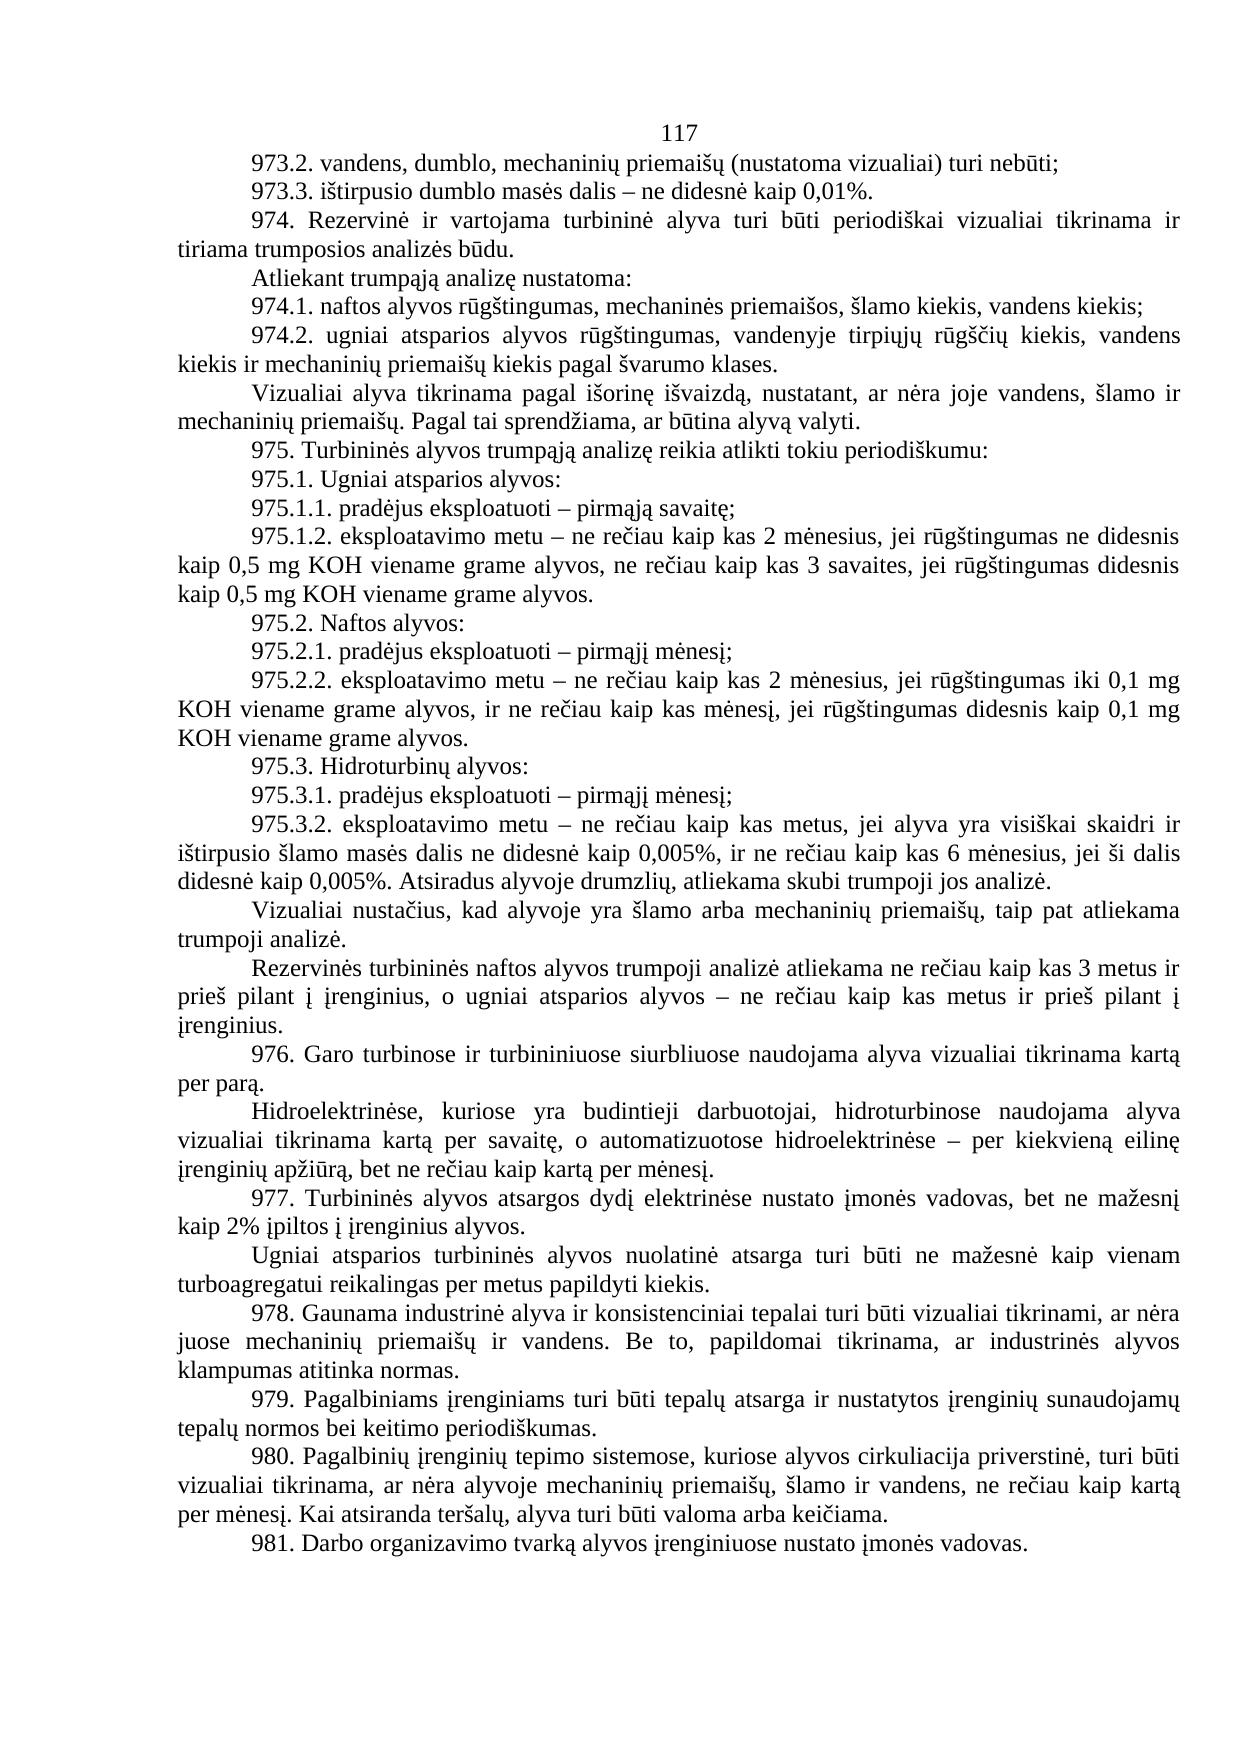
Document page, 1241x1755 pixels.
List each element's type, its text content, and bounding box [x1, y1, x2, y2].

text 974.1. naftos alyvos rūgštingumas, mechaninės priemaišos, šlamo kiekis, vandens kiekis; [177, 291, 1181, 320]
text 975.1.1. pradėjus eksploatuoti – pirmąją savaitę; [177, 493, 1181, 521]
text 975.2.2. eksploatavimo metu – ne rečiau kaip kas 2 mėnesius, jei rūgštingumas iki 0,1 mg KOH viename grame alyvos, ir ne rečiau kaip kas mėnesį, jei rūgštingumas didesnis kaip 0,1 mg KOH viename grame alyvos. [177, 665, 1181, 751]
text 978. Gaunama industrinė alyva ir konsistenciniai tepalai turi būti vizualiai tikrinami, ar nėra juose mechaninių priemaišų ir vandens. Be to, papildomai tikrinama, ar industrinės alyvos klampumas atitinka normas. [177, 1298, 1181, 1384]
text 975.1.2. eksploatavimo metu – ne rečiau kaip kas 2 mėnesius, jei rūgštingumas ne didesnis kaip 0,5 mg KOH viename grame alyvos, ne rečiau kaip kas 3 savaites, jei rūgštingumas didesnis kaip 0,5 mg KOH viename grame alyvos. [177, 521, 1181, 608]
text 976. Garo turbinose ir turbininiuose siurbliuose naudojama alyva vizualiai tikrinama kartą per parą. [177, 1039, 1181, 1096]
text Vizualiai alyva tikrinama pagal išorinę išvaizdą, nustatant, ar nėra joje vandens, šlamo ir mechaninių priemaišų. Pagal tai sprendžiama, ar būtina alyvą valyti. [177, 378, 1181, 435]
text Hidroelektrinėse, kuriose yra budintieji darbuotojai, hidroturbinose naudojama alyva vizualiai tikrinama kartą per savaitę, o automatizuotose hidroelektrinėse – per kiekvieną eilinę įrenginių apžiūrą, bet ne rečiau kaip kartą per mėnesį. [177, 1096, 1181, 1183]
text Vizualiai nustačius, kad alyvoje yra šlamo arba mechaninių priemaišų, taip pat atliekama trumpoji analizė. [177, 895, 1181, 953]
text 975.3.1. pradėjus eksploatuoti – pirmąjį mėnesį; [177, 780, 1181, 809]
text 975.2.1. pradėjus eksploatuoti – pirmąjį mėnesį; [177, 636, 1181, 665]
text 974.2. ugniai atsparios alyvos rūgštingumas, vandenyje tirpiųjų rūgščių kiekis, vandens kiekis ir mechaninių priemaišų kiekis pagal švarumo klases. [177, 320, 1181, 378]
text 973.2. vandens, dumblo, mechaninių priemaišų (nustatoma vizualiai) turi nebūti; [177, 148, 1181, 176]
text 975.3.2. eksploatavimo metu – ne rečiau kaip kas metus, jei alyva yra visiškai skaidri ir ištirpusio šlamo masės dalis ne didesnė kaip 0,005%, ir ne rečiau kaip kas 6 mėnesius, jei ši dalis didesnė kaip 0,005%. Atsiradus alyvoje drumzlių, atliekama skubi trumpoji jos analizė. [177, 809, 1181, 895]
text Atliekant trumpąją analizę nustatoma: [177, 263, 1181, 291]
text Rezervinės turbininės naftos alyvos trumpoji analizė atliekama ne rečiau kaip kas 3 metus ir prieš pilant į įrenginius, o ugniai atsparios alyvos – ne rečiau kaip kas metus ir prieš pilant į įrenginius. [177, 953, 1181, 1039]
text 975.2. Naftos alyvos: [177, 608, 1181, 636]
text 977. Turbininės alyvos atsargos dydį elektrinėse nustato įmonės vadovas, bet ne mažesnį kaip 2% įpiltos į įrenginius alyvos. [177, 1183, 1181, 1240]
text 975.3. Hidroturbinų alyvos: [177, 751, 1181, 780]
text 975. Turbininės alyvos trumpąją analizę reikia atlikti tokiu periodiškumu: [177, 435, 1181, 464]
text 979. Pagalbiniams įrenginiams turi būti tepalų atsarga ir nustatytos įrenginių sunaudojamų tepalų normos bei keitimo periodiškumas. [177, 1384, 1181, 1441]
text Ugniai atsparios turbininės alyvos nuolatinė atsarga turi būti ne mažesnė kaip vienam turboagregatui reikalingas per metus papildyti kiekis. [177, 1240, 1181, 1298]
text 974. Rezervinė ir vartojama turbininė alyva turi būti periodiškai vizualiai tikrinama ir tiriama trumposios analizės būdu. [177, 205, 1181, 263]
text 973.3. ištirpusio dumblo masės dalis – ne didesnė kaip 0,01%. [177, 176, 1181, 205]
text 980. Pagalbinių įrenginių tepimo sistemose, kuriose alyvos cirkuliacija priverstinė, turi būti vizualiai tikrinama, ar nėra alyvoje mechaninių priemaišų, šlamo ir vandens, ne rečiau kaip kartą per mėnesį. Kai atsiranda teršalų, alyva turi būti valoma arba keičiama. [177, 1441, 1181, 1528]
text 981. Darbo organizavimo tvarką alyvos įrenginiuose nustato įmonės vadovas. [177, 1528, 1181, 1556]
text 975.1. Ugniai atsparios alyvos: [177, 464, 1181, 493]
